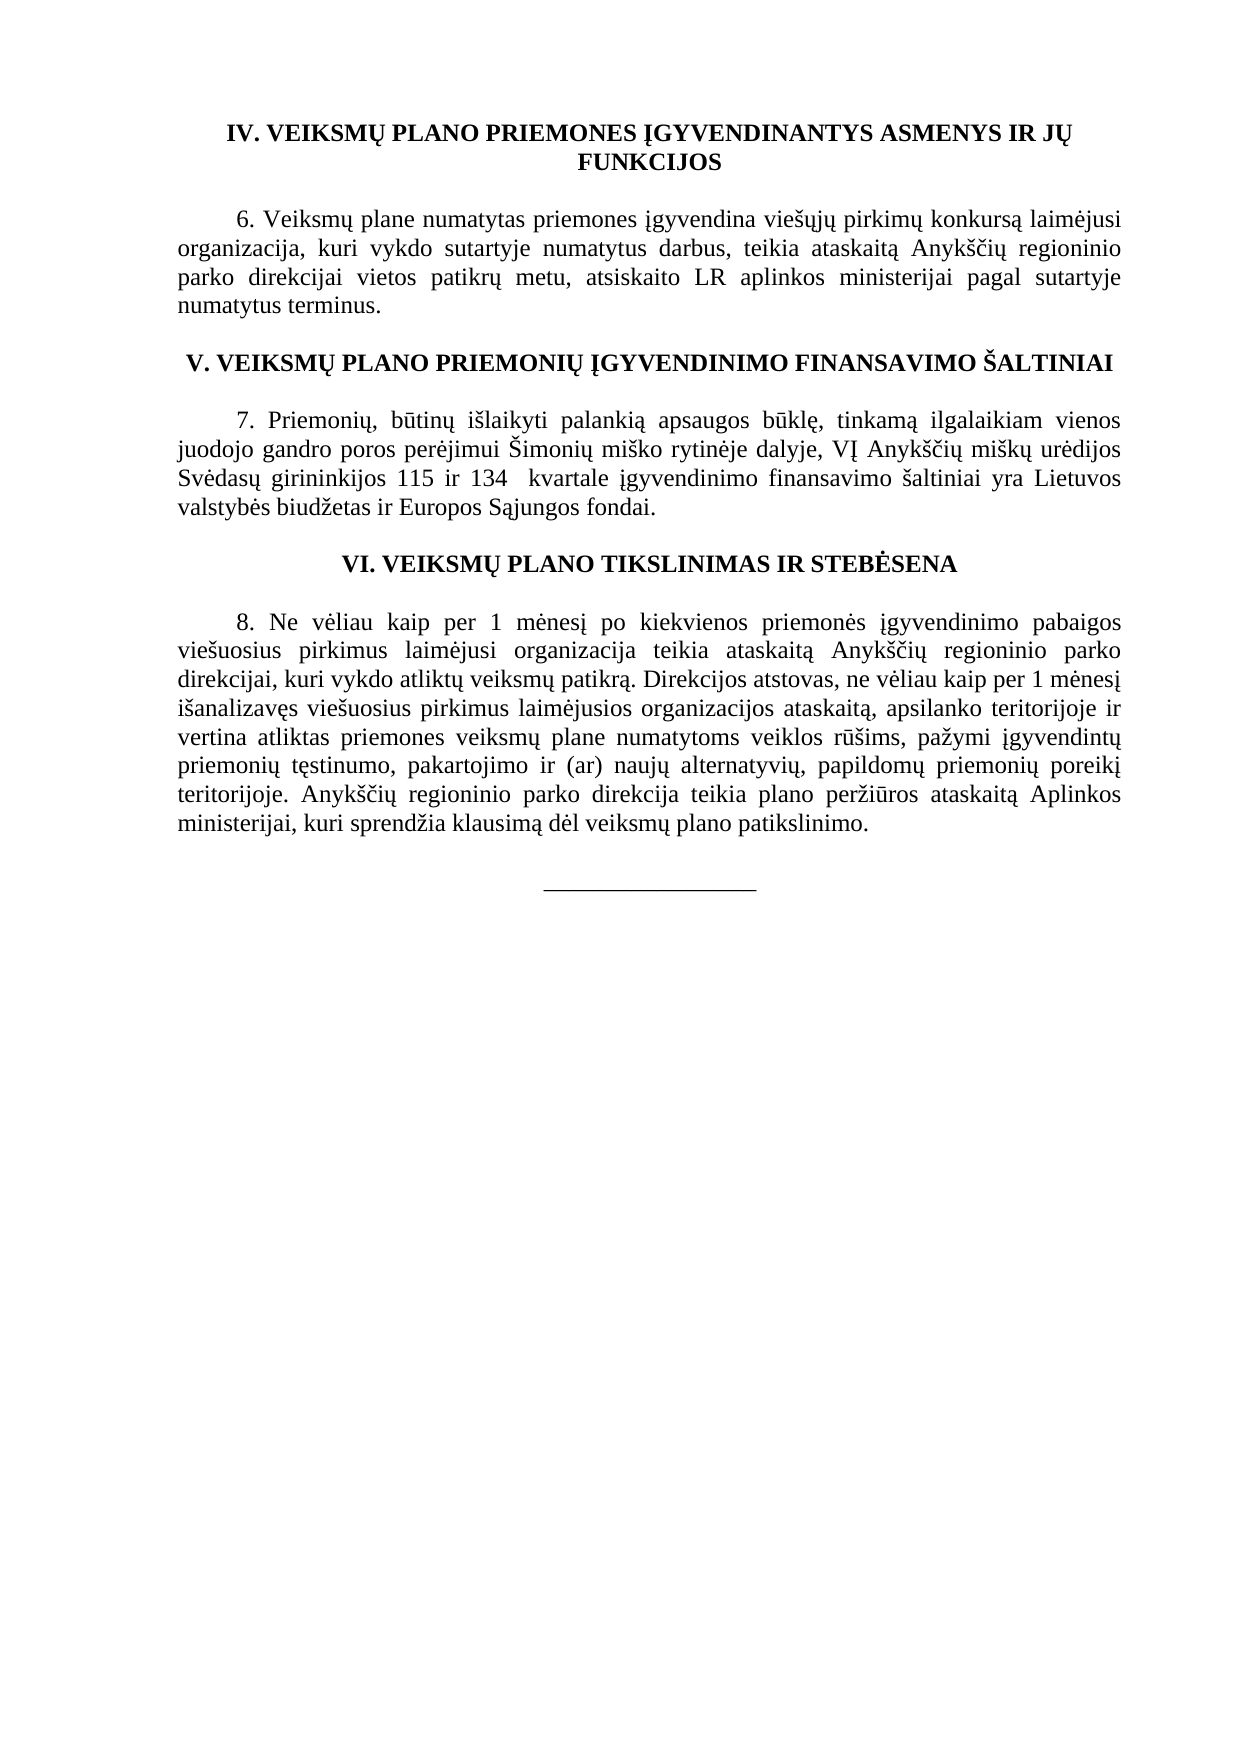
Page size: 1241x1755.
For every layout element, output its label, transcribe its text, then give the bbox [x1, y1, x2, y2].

text V. veiksmų plano priemonių įgyvendinimo finansavimo šaltiniai [177, 348, 1122, 377]
text _________________ [177, 866, 1122, 894]
text VI. veiksmų plano tikslinimas ir stebėsena [177, 549, 1122, 578]
text 7. Priemonių, būtinų išlaikyti palankią apsaugos būklę, tinkamą ilgalaikiam vienos juodojo gandro poros perėjimui Šimonių miško rytinėje dalyje, VĮ Anykščių miškų urėdijos Svėdasų girininkijos 115 ir 134 kvartale įgyvendinimo finansavimo šaltiniai yra Lietuvos valstybės biudžetas ir Europos Sąjungos fondai. [177, 406, 1122, 521]
text 8. Ne vėliau kaip per 1 mėnesį po kiekvienos priemonės įgyvendinimo pabaigos viešuosius pirkimus laimėjusi organizacija teikia ataskaitą Anykščių regioninio parko direkcijai, kuri vykdo atliktų veiksmų patikrą. Direkcijos atstovas, ne vėliau kaip per 1 mėnesį išanalizavęs viešuosius pirkimus laimėjusios organizacijos ataskaitą, apsilanko teritorijoje ir vertina atliktas priemones veiksmų plane numatytoms veiklos rūšims, pažymi įgyvendintų priemonių tęstinumo, pakartojimo ir (ar) naujų alternatyvių, papildomų priemonių poreikį teritorijoje. Anykščių regioninio parko direkcija teikia plano peržiūros ataskaitą Aplinkos ministerijai, kuri sprendžia klausimą dėl veiksmų plano patikslinimo. [177, 607, 1122, 837]
text 6. Veiksmų plane numatytas priemones įgyvendina viešųjų pirkimų konkursą laimėjusi organizacija, kuri vykdo sutartyje numatytus darbus, teikia ataskaitą Anykščių regioninio parko direkcijai vietos patikrų metu, atsiskaito LR aplinkos ministerijai pagal sutartyje numatytus terminus. [177, 204, 1122, 319]
text IV. veiksmų plano priemones įgyvendinantys asmenys ir jų funkcijos [177, 118, 1122, 176]
